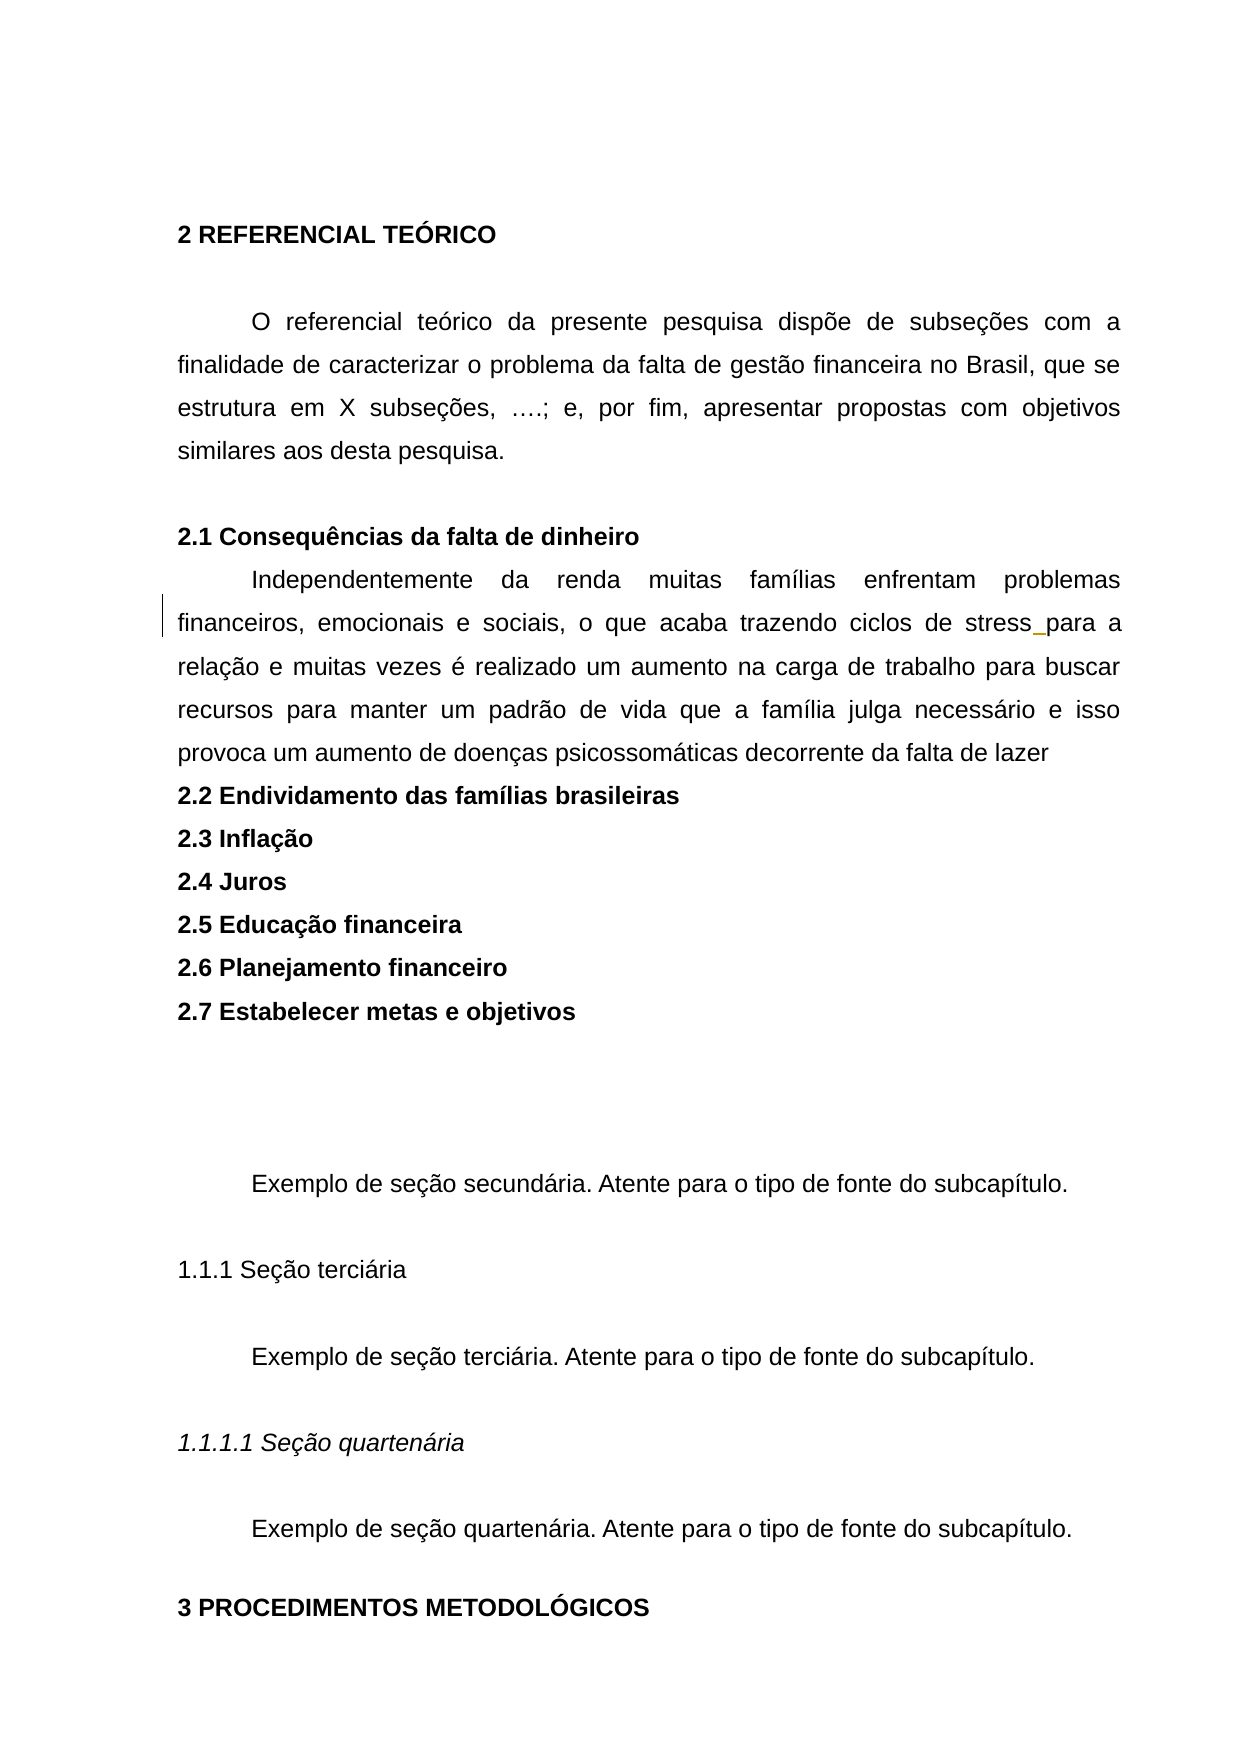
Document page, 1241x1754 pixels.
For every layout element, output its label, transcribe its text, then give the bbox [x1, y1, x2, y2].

text 2.3 Inflação [177, 824, 1122, 853]
text Exemplo de seção secundária. Atente para o tipo de fonte do subcapítulo. [177, 1169, 1122, 1198]
text 2.1 Consequências da falta de dinheiro [177, 522, 1122, 551]
text 2.6 Planejamento financeiro [177, 953, 1122, 982]
text Exemplo de seção terciária. Atente para o tipo de fonte do subcapítulo. [177, 1342, 1122, 1370]
text 2 REFERENCIAL TEÓRICO [177, 220, 1122, 249]
text 2.4 Juros [177, 867, 1122, 896]
text O referencial teórico da presente pesquisa dispõe de subseções com a finalidade de caracterizar o problema da falta de gestão financeira no Brasil, que se estrutura em X subseções, ….; e, por fim, apresentar propostas com objetivos similares aos desta pesquisa. [177, 307, 1122, 465]
text 1.1.1.1 Seção quartenária [177, 1428, 1122, 1457]
text 2.2 Endividamento das famílias brasileiras [177, 781, 1122, 810]
text 2.5 Educação financeira [177, 910, 1122, 939]
text 1.1.1 Seção terciária [177, 1255, 1122, 1284]
text Independentemente da renda muitas famílias enfrentam problemas financeiros, emocionais e sociais, o que acaba trazendo ciclos de stress para a relação e muitas vezes é realizado um aumento na carga de trabalho para buscar recursos para manter um padrão de vida que a família julga necessário e isso provoca um aumento de doenças psicossomáticas decorrente da falta de lazer [177, 565, 1122, 767]
text Exemplo de seção quartenária. Atente para o tipo de fonte do subcapítulo. [177, 1514, 1122, 1543]
text 2.7 Estabelecer metas e objetivos [177, 997, 1122, 1025]
text 3 PROCEDIMENTOS METODOLÓGICOS [177, 1593, 1122, 1622]
